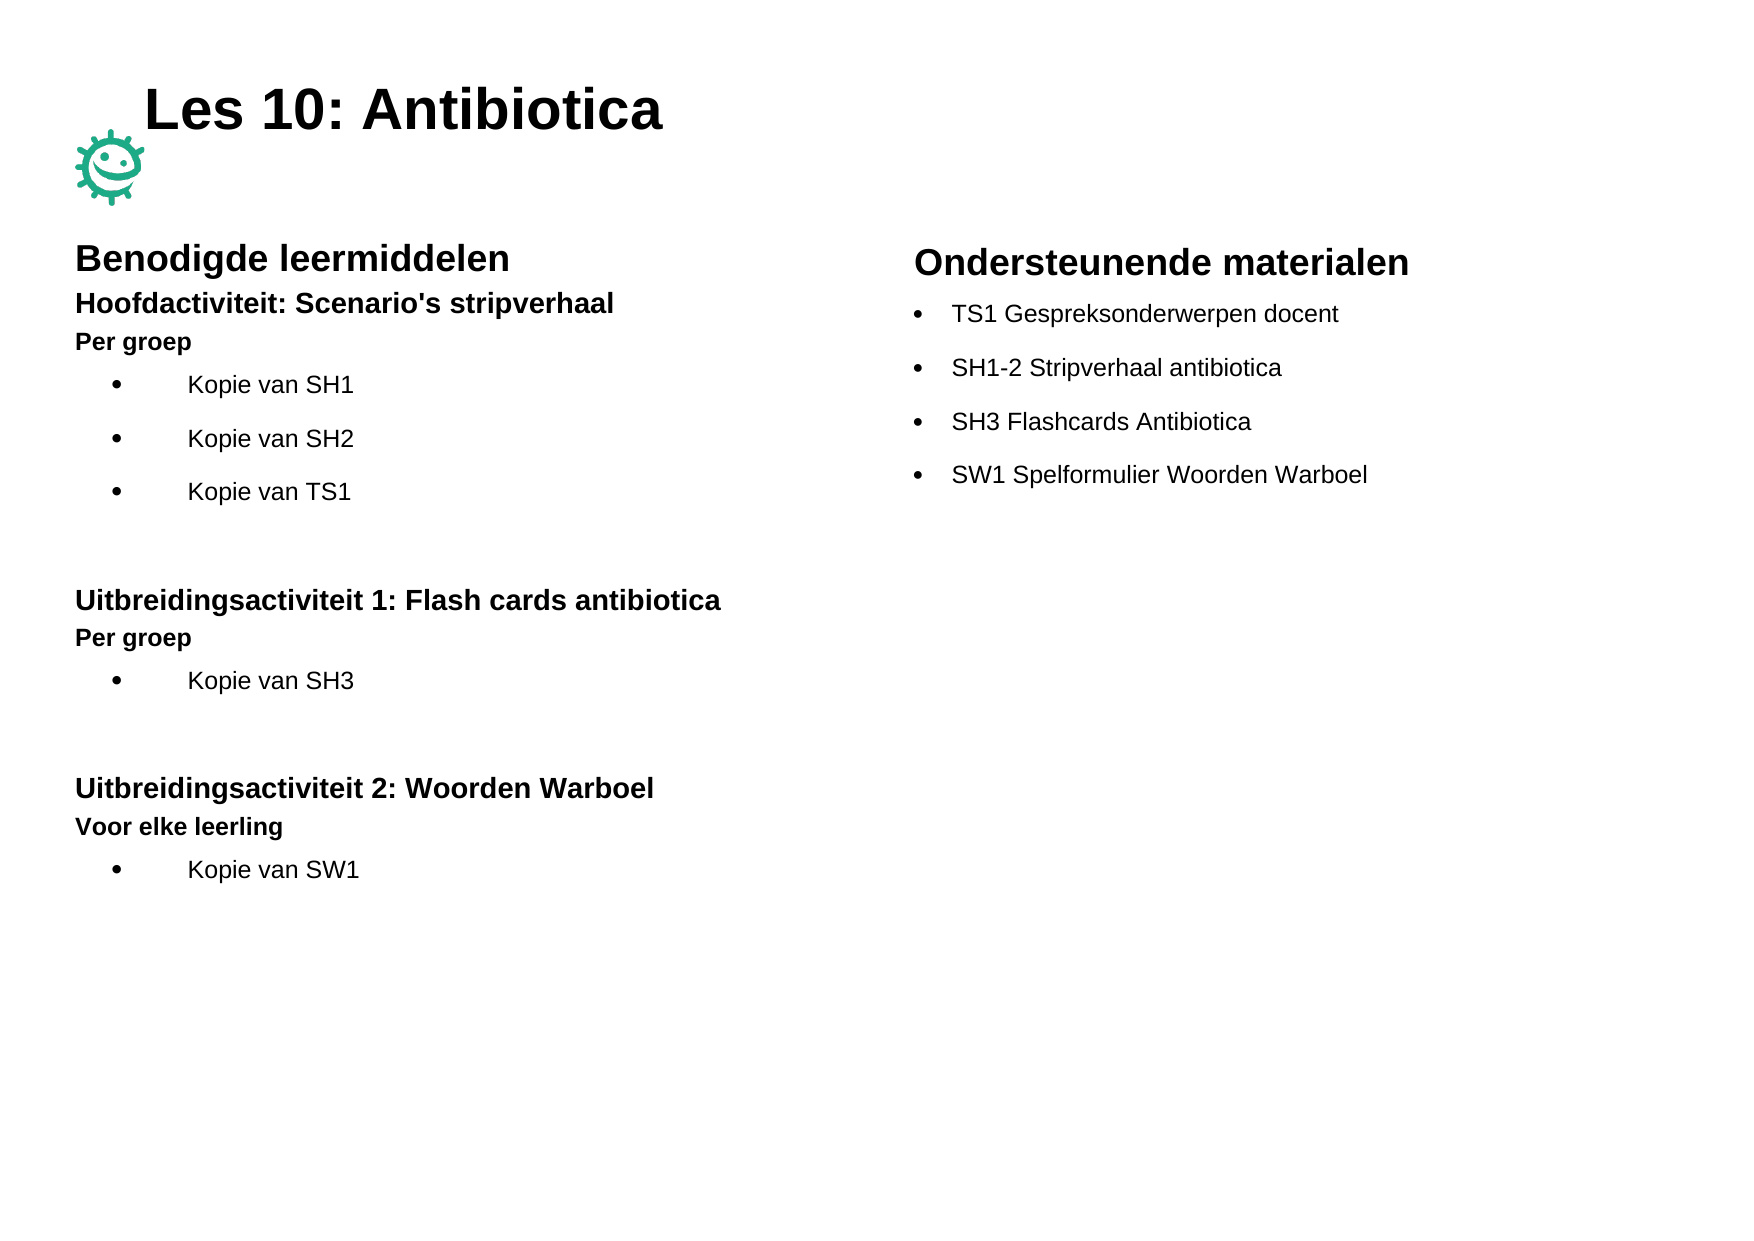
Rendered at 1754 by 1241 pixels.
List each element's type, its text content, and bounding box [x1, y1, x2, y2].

text Les 10: Antibiotica [75, 75, 1679, 205]
list Kopie van SH1 [112, 370, 840, 398]
subtitle Uitbreidingsactiviteit 1: Flash cards antibiotica [75, 583, 840, 616]
subtitle Per groep [75, 623, 840, 652]
list SH1-2 Stripverhaal antibiotica [914, 353, 1679, 381]
subtitle Uitbreidingsactiviteit 2: Woorden Warboel [75, 771, 840, 805]
list Kopie van SW1 [112, 855, 840, 883]
list TS1 Gespreksonderwerpen docent [914, 299, 1679, 328]
subtitle Benodigde leermiddelen [75, 236, 840, 279]
list Kopie van SH3 [112, 666, 840, 695]
subtitle Per groep [75, 326, 840, 355]
list SH3 Flashcards Antibiotica [914, 406, 1679, 435]
list SW1 Spelformulier Woorden Warboel [914, 460, 1679, 489]
list Kopie van TS1 [112, 477, 840, 506]
list Kopie van SH2 [112, 423, 840, 452]
subtitle Ondersteunende materialen [914, 240, 1679, 283]
subtitle Hoofdactiviteit: Scenario's stripverhaal [75, 286, 840, 320]
subtitle Voor elke leerling [75, 811, 840, 840]
